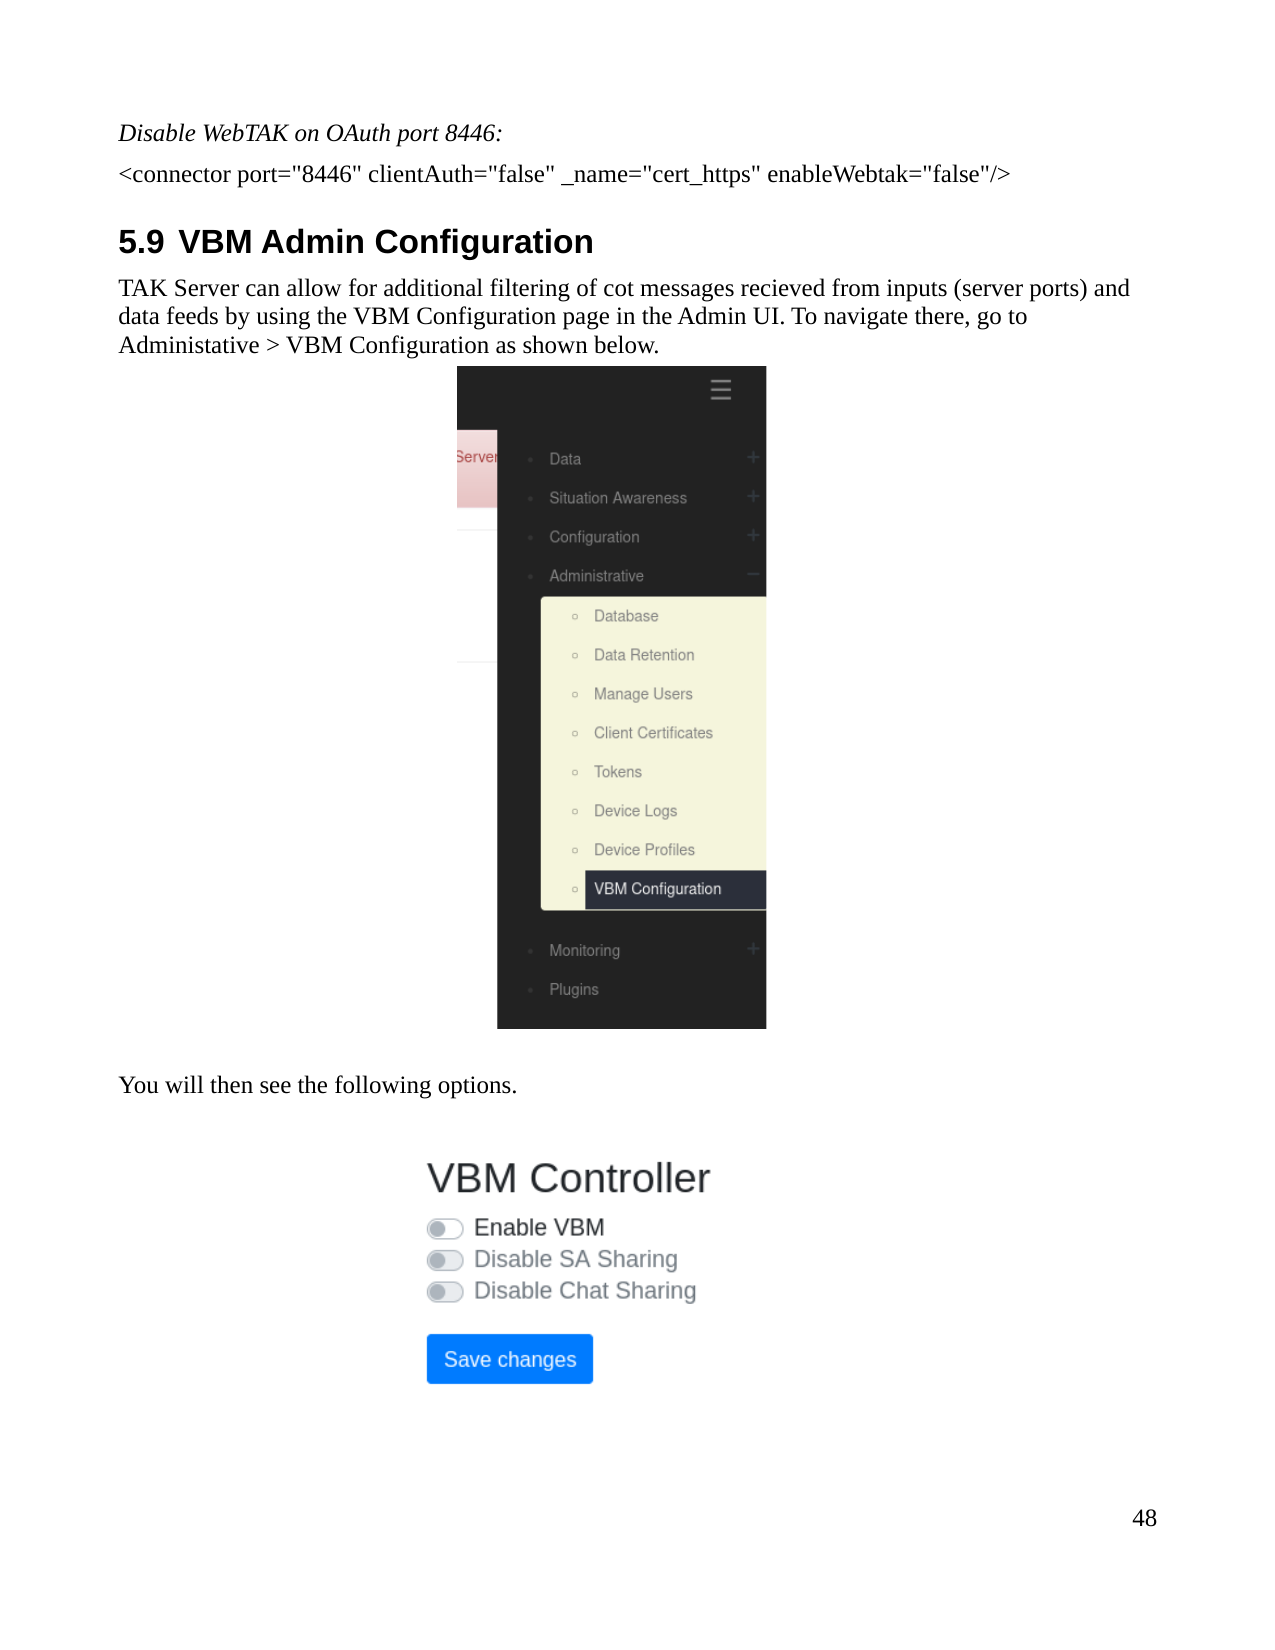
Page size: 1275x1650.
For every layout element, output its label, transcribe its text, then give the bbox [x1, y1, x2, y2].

picture [420, 1149, 739, 1405]
text You will then see the following options. [118, 1070, 1157, 1099]
picture [457, 366, 767, 1029]
subtitle VBM Admin Configuration [118, 221, 1157, 260]
text TAK Server can allow for additional filtering of cot messages recieved from inputs (server ports) and data feeds by using the VBM Configuration page in the Admin UI. To navigate there, go to Administative > VBM Configuration as shown below. [118, 273, 1157, 359]
text Disable WebTAK on OAuth port 8446: [118, 118, 1157, 147]
text <connector port="8446" clientAuth="false" _name="cert_https" enableWebtak="false"/> [118, 159, 1157, 188]
